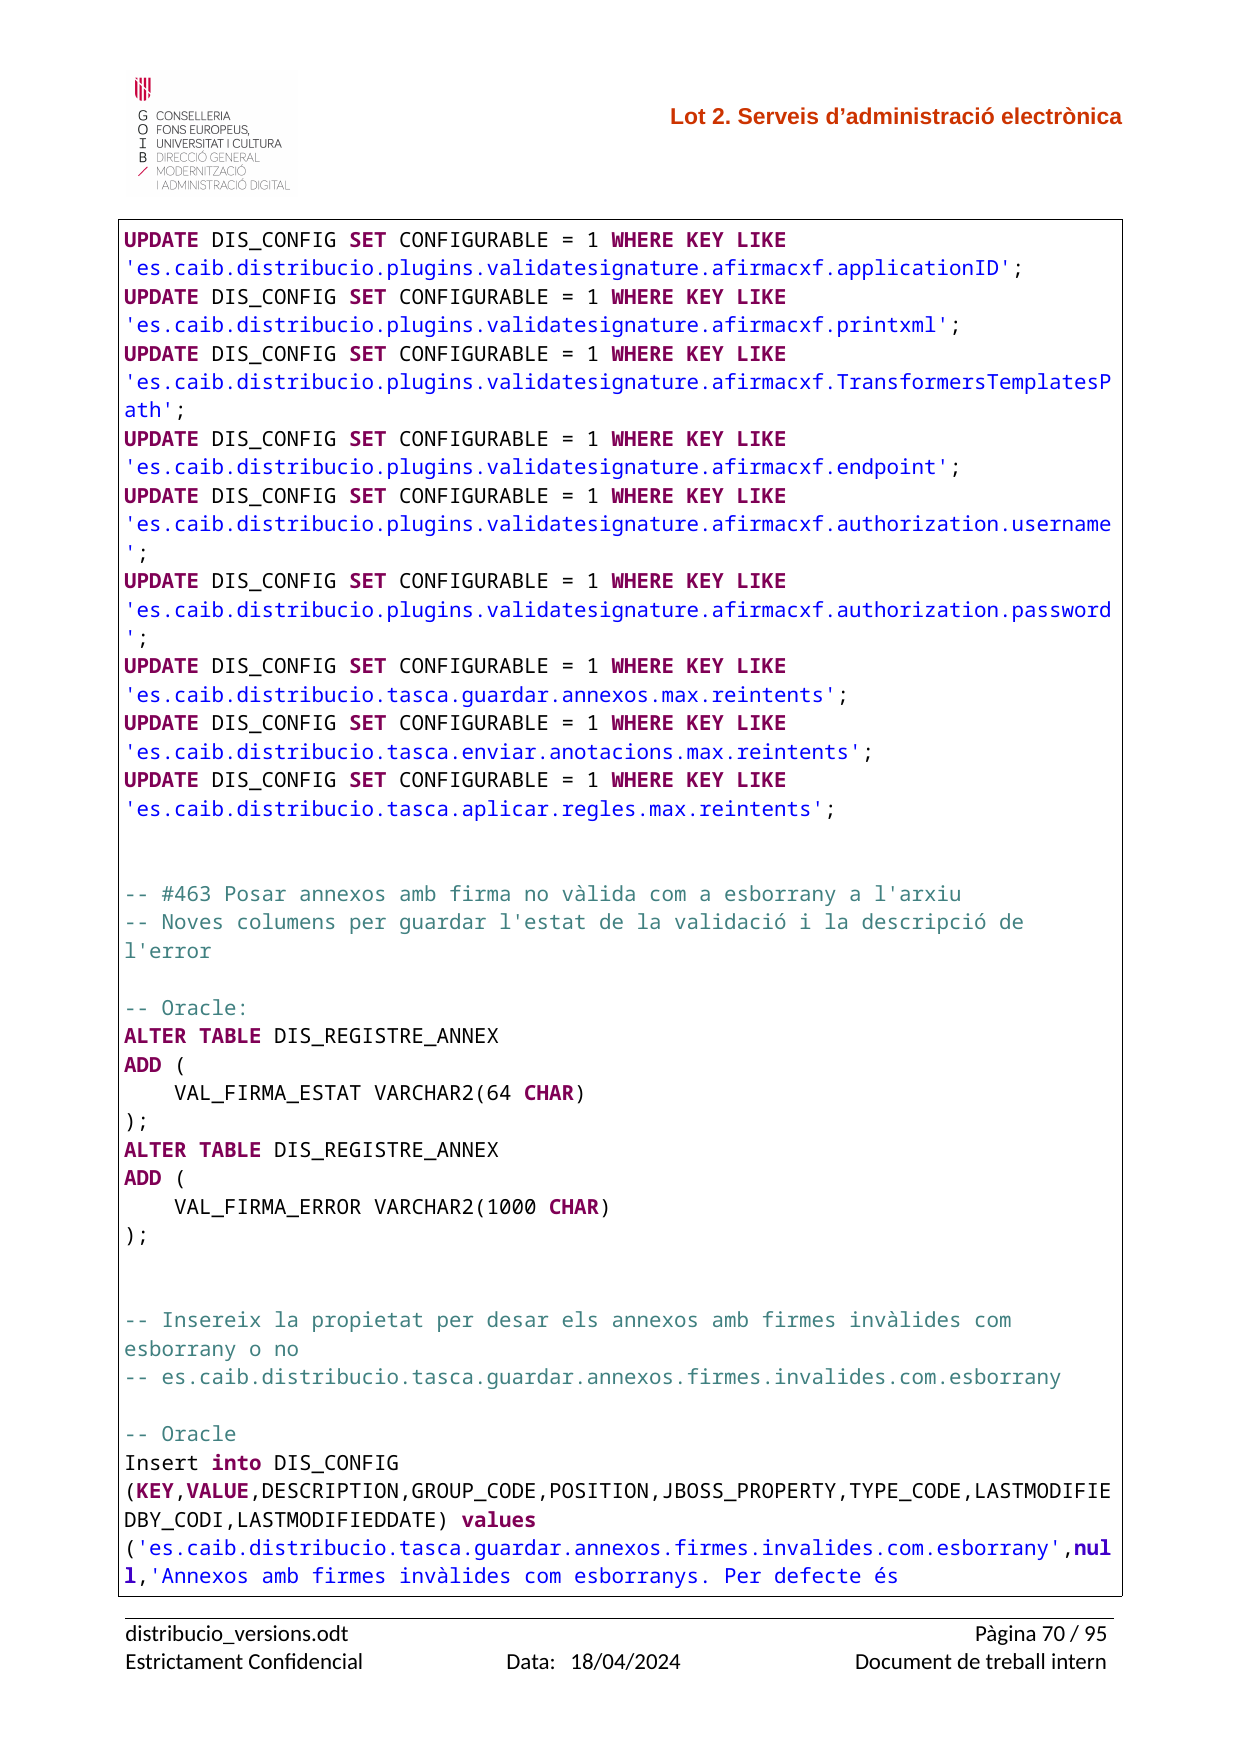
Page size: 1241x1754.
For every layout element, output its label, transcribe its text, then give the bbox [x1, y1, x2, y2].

table_header UPDATE DIS_CONFIG SET CONFIGURABLE = 1 WHERE KEY LIKE 'es.caib.distribucio.plugins.validatesignature.afirmacxf.applicationID'; UPDATE DIS_CONFIG SET CONFIGURABLE = 1 WHERE KEY LIKE 'es.caib.distribucio.plugins.validatesignature.afirmacxf.printxml'; UPDATE DIS_CONFIG SET CONFIGURABLE = 1 WHERE KEY LIKE 'es.caib.distribucio.plugins.validatesignature.afirmacxf.TransformersTemplatesPath'; UPDATE DIS_CONFIG SET CONFIGURABLE = 1 WHERE KEY LIKE 'es.caib.distribucio.plugins.validatesignature.afirmacxf.endpoint'; UPDATE DIS_CONFIG SET CONFIGURABLE = 1 WHERE KEY LIKE 'es.caib.distribucio.plugins.validatesignature.afirmacxf.authorization.username'; UPDATE DIS_CONFIG SET CONFIGURABLE = 1 WHERE KEY LIKE 'es.caib.distribucio.plugins.validatesignature.afirmacxf.authorization.password'; UPDATE DIS_CONFIG SET CONFIGURABLE = 1 WHERE KEY LIKE 'es.caib.distribucio.tasca.guardar.annexos.max.reintents'; UPDATE DIS_CONFIG SET CONFIGURABLE = 1 WHERE KEY LIKE 'es.caib.distribucio.tasca.enviar.anotacions.max.reintents'; UPDATE DIS_CONFIG SET CONFIGURABLE = 1 WHERE KEY LIKE 'es.caib.distribucio.tasca.aplicar.regles.max.reintents'; -- #463 Posar annexos amb firma no vàlida com a esborrany a l'arxiu -- Noves columens per guardar l'estat de la validació i la descripció de l'error -- Oracle: ALTER TABLE DIS_REGISTRE_ANNEX ADD ( VAL_FIRMA_ESTAT VARCHAR2(64 CHAR) ); ALTER TABLE DIS_REGISTRE_ANNEX ADD ( VAL_FIRMA_ERROR VARCHAR2(1000 CHAR) ); -- Insereix la propietat per desar els annexos amb firmes invàlides com esborrany o no -- es.caib.distribucio.tasca.guardar.annexos.firmes.invalides.com.esborrany -- Oracle Insert into DIS_CONFIG (KEY,VALUE,DESCRIPTION,GROUP_CODE,POSITION,JBOSS_PROPERTY,TYPE_CODE,LASTMODIFIEDBY_CODI,LASTMODIFIEDDATE) values ('es.caib.distribucio.tasca.guardar.annexos.firmes.invalides.com.esborrany',null,'Annexos amb firmes invàlides com esborranys. Per defecte és [119, 220, 1122, 1596]
picture [126, 70, 299, 197]
